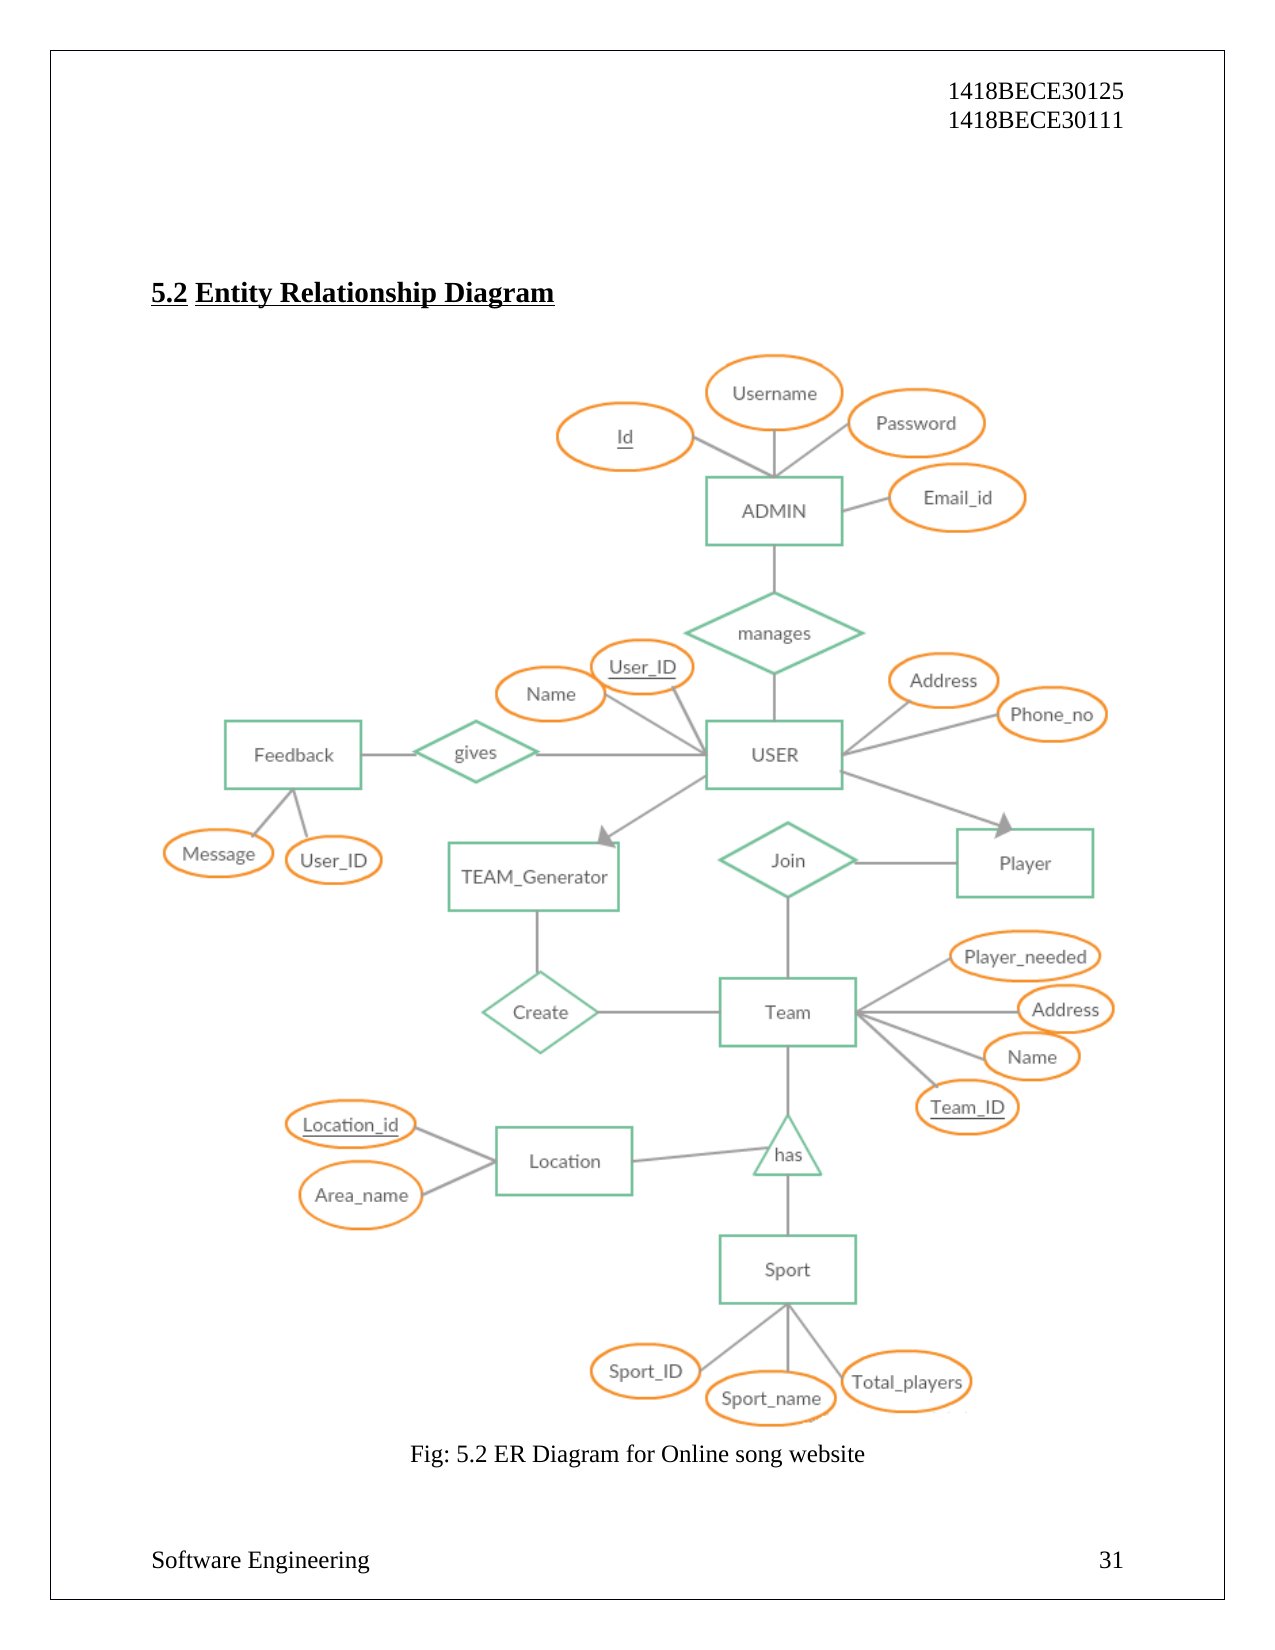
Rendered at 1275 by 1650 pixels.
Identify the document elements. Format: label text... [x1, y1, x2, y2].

text Fig: 5.2 ER Diagram for Online song website [151, 1439, 1124, 1468]
text 5.2 Entity Relationship Diagram [151, 276, 1124, 309]
picture [151, 342, 1127, 1439]
